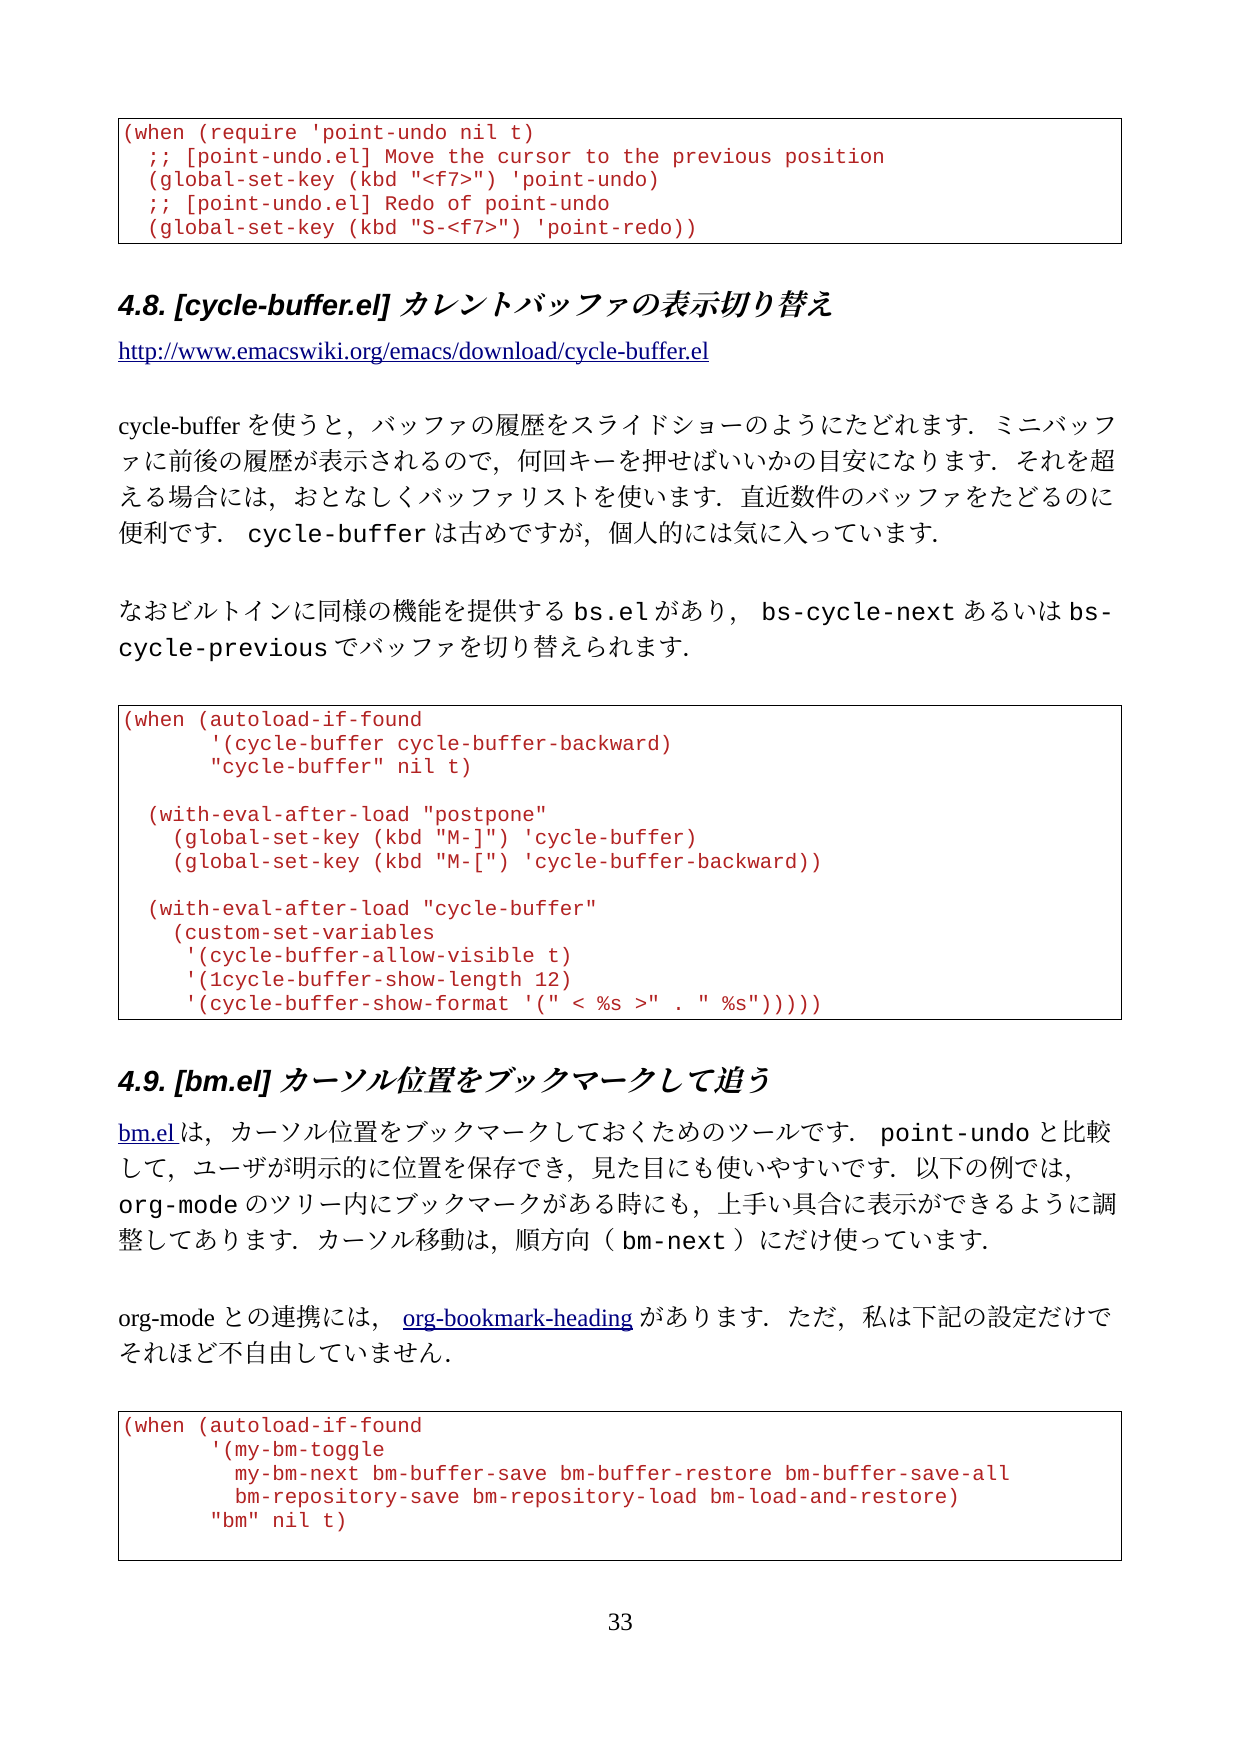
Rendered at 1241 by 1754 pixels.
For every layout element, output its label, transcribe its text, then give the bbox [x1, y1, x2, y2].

text org-mode との連携には， org-bookmark-heading があります．ただ，私は下記の設定だけでそれほど不自由していません． [118, 1298, 1122, 1399]
text '(cycle-buffer-allow-visible t) [119, 942, 1121, 965]
text ;; [point-undo.el] Move the cursor to the previous position [119, 142, 1121, 165]
subtitle [bm.el] カーソル位置をブックマークして追う [118, 1058, 1122, 1100]
text (when (autoload-if-found [119, 1412, 1121, 1435]
text (global-set-key (kbd "S-<f7>") 'point-redo)) [119, 213, 1121, 243]
text (with-eval-after-load "cycle-buffer" [119, 894, 1121, 918]
text http://www.emacswiki.org/emacs/download/cycle-buffer.el [118, 336, 1122, 393]
text "bm" nil t) [119, 1506, 1121, 1529]
text (with-eval-after-load "postpone" [119, 800, 1121, 823]
text (global-set-key (kbd "M-[") 'cycle-buffer-backward)) [119, 847, 1121, 871]
text '(cycle-buffer cycle-buffer-backward) [119, 729, 1121, 752]
text bm-repository-save bm-repository-load bm-load-and-restore) [119, 1482, 1121, 1506]
text bm.elは，カーソル位置をブックマークしておくためのツールです． point-undo と比較して，ユーザが明示的に位置を保存でき，見た目にも使いやすいです．以下の例では， org-mode のツリー内にブックマークがある時にも，上手い具合に表示ができるように調整してあります．カーソル移動は，順方向（ bm-next ）にだけ使っています． [118, 1112, 1122, 1286]
text '(my-bm-toggle [119, 1435, 1121, 1458]
text "cycle-buffer" nil t) [119, 752, 1121, 776]
text '(cycle-buffer-show-format '(" < %s >" . " %s"))))) [119, 989, 1121, 1019]
text (global-set-key (kbd "<f7>") 'point-undo) [119, 165, 1121, 189]
text (when (require 'point-undo nil t) [119, 119, 1121, 142]
text cycle-buffer を使うと，バッファの履歴をスライドショーのようにたどれます．ミニバッファに前後の履歴が表示されるので，何回キーを押せばいいかの目安になります．それを超える場合には，おとなしくバッファリストを使います．直近数件のバッファをたどるのに便利です． cycle-buffer は古めですが，個人的には気に入っています． [118, 406, 1122, 579]
subtitle [cycle-buffer.el] カレントバッファの表示切り替え [118, 282, 1122, 323]
text なおビルトインに同様の機能を提供する bs.el があり， bs-cycle-next あるいは bs-cycle-previous でバッファを切り替えられます． [118, 591, 1122, 693]
text (custom-set-variables [119, 918, 1121, 942]
text ;; [point-undo.el] Redo of point-undo [119, 189, 1121, 213]
text my-bm-next bm-buffer-save bm-buffer-restore bm-buffer-save-all [119, 1458, 1121, 1482]
text (global-set-key (kbd "M-]") 'cycle-buffer) [119, 823, 1121, 847]
text '(1cycle-buffer-show-length 12) [119, 965, 1121, 989]
text (when (autoload-if-found [119, 706, 1121, 729]
